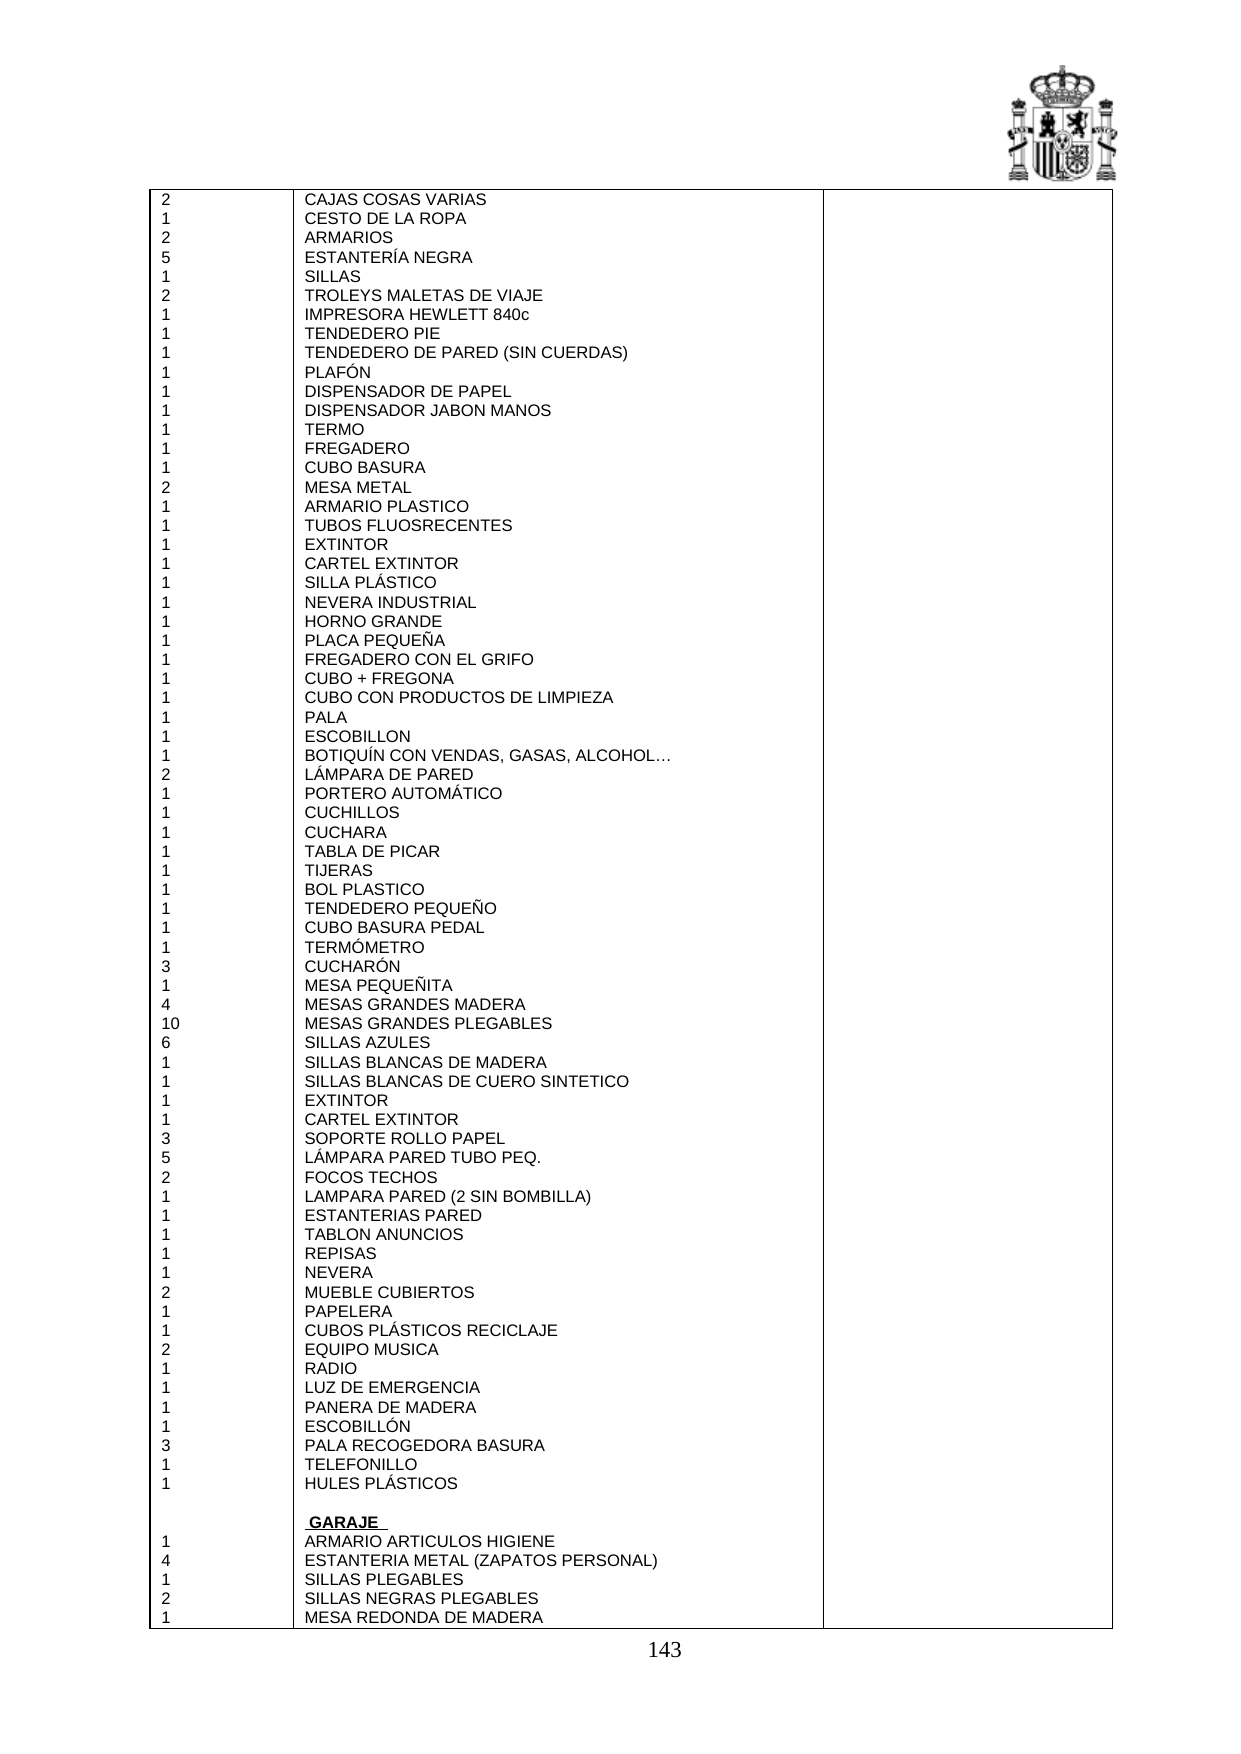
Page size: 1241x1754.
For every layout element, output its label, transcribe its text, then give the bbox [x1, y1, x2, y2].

table_cell CAJAS COSAS VARIAS CESTO DE LA ROPA ARMARIOS ESTANTERÍA NEGRA SILLAS TROLEYS MALETAS DE VIAJE IMPRESORA HEWLETT 840c TENDEDERO PIE TENDEDERO DE PARED (SIN CUERDAS) PLAFÓN DISPENSADOR DE PAPEL DISPENSADOR JABON MANOS TERMO FREGADERO CUBO BASURA MESA METAL ARMARIO PLASTICO TUBOS FLUOSRECENTES EXTINTOR CARTEL EXTINTOR SILLA PLÁSTICO NEVERA INDUSTRIAL HORNO GRANDE PLACA PEQUEÑA FREGADERO CON EL GRIFO CUBO + FREGONA CUBO CON PRODUCTOS DE LIMPIEZA PALA ESCOBILLON BOTIQUÍN CON VENDAS, GASAS, ALCOHOL… LÁMPARA DE PARED PORTERO AUTOMÁTICO CUCHILLOS CUCHARA TABLA DE PICAR TIJERAS BOL PLASTICO TENDEDERO PEQUEÑO CUBO BASURA PEDAL TERMÓMETRO CUCHARÓN MESA PEQUEÑITA MESAS GRANDES MADERA MESAS GRANDES PLEGABLES SILLAS AZULES SILLAS BLANCAS DE MADERA SILLAS BLANCAS DE CUERO SINTETICO EXTINTOR CARTEL EXTINTOR SOPORTE ROLLO PAPEL LÁMPARA PARED TUBO PEQ. FOCOS TECHOS LAMPARA PARED (2 SIN BOMBILLA) ESTANTERIAS PARED TABLON ANUNCIOS REPISAS NEVERA MUEBLE CUBIERTOS PAPELERA CUBOS PLÁSTICOS RECICLAJE EQUIPO MUSICA RADIO LUZ DE EMERGENCIA PANERA DE MADERA ESCOBILLÓN PALA RECOGEDORA BASURA TELEFONILLO HULES PLÁSTICOS GARAJE ARMARIO ARTICULOS HIGIENE ESTANTERIA METAL (ZAPATOS PERSONAL) SILLAS PLEGABLES SILLAS NEGRAS PLEGABLES MESA REDONDA DE MADERA [294, 190, 823, 1627]
table_cell 2 1 2 5 1 2 1 1 1 1 1 1 1 1 1 2 1 1 1 1 1 1 1 1 1 1 1 1 1 1 2 1 1 1 1 1 1 1 1 1 3 1 4 10 6 1 1 1 1 3 5 2 1 1 1 1 1 2 1 1 2 1 1 1 1 3 1 1 1 4 1 2 1 [151, 190, 293, 1627]
table_cell [824, 190, 1112, 1627]
